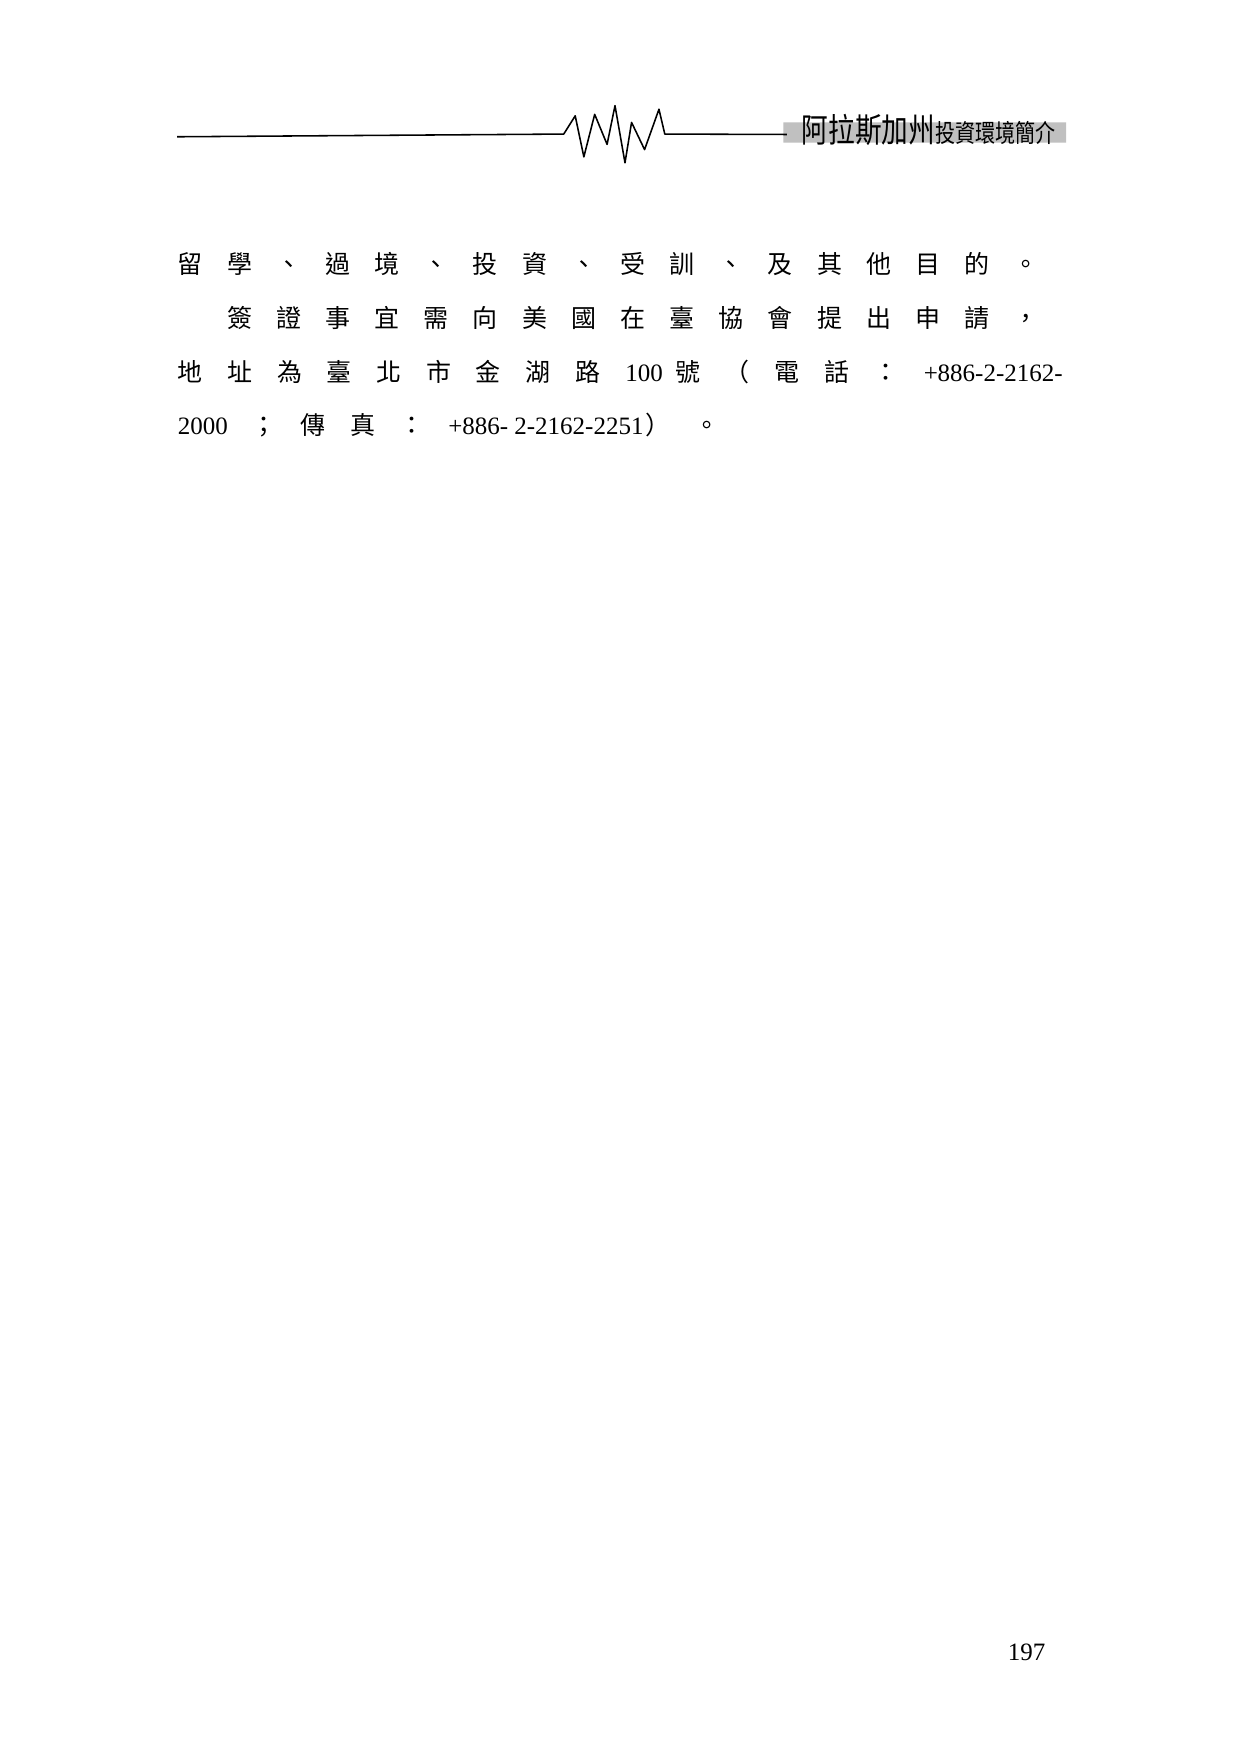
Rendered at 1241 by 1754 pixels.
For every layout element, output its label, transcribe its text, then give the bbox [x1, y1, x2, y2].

text 留學、過境、投資、受訓、及其他目的。 [178, 236, 1063, 290]
text 簽證事宜需向美國在臺協會提出申請，地址為臺北市金湖路100號（電話：+886-2-2162-2000；傳真：+886- 2-2162-2251）。 [178, 290, 1063, 450]
